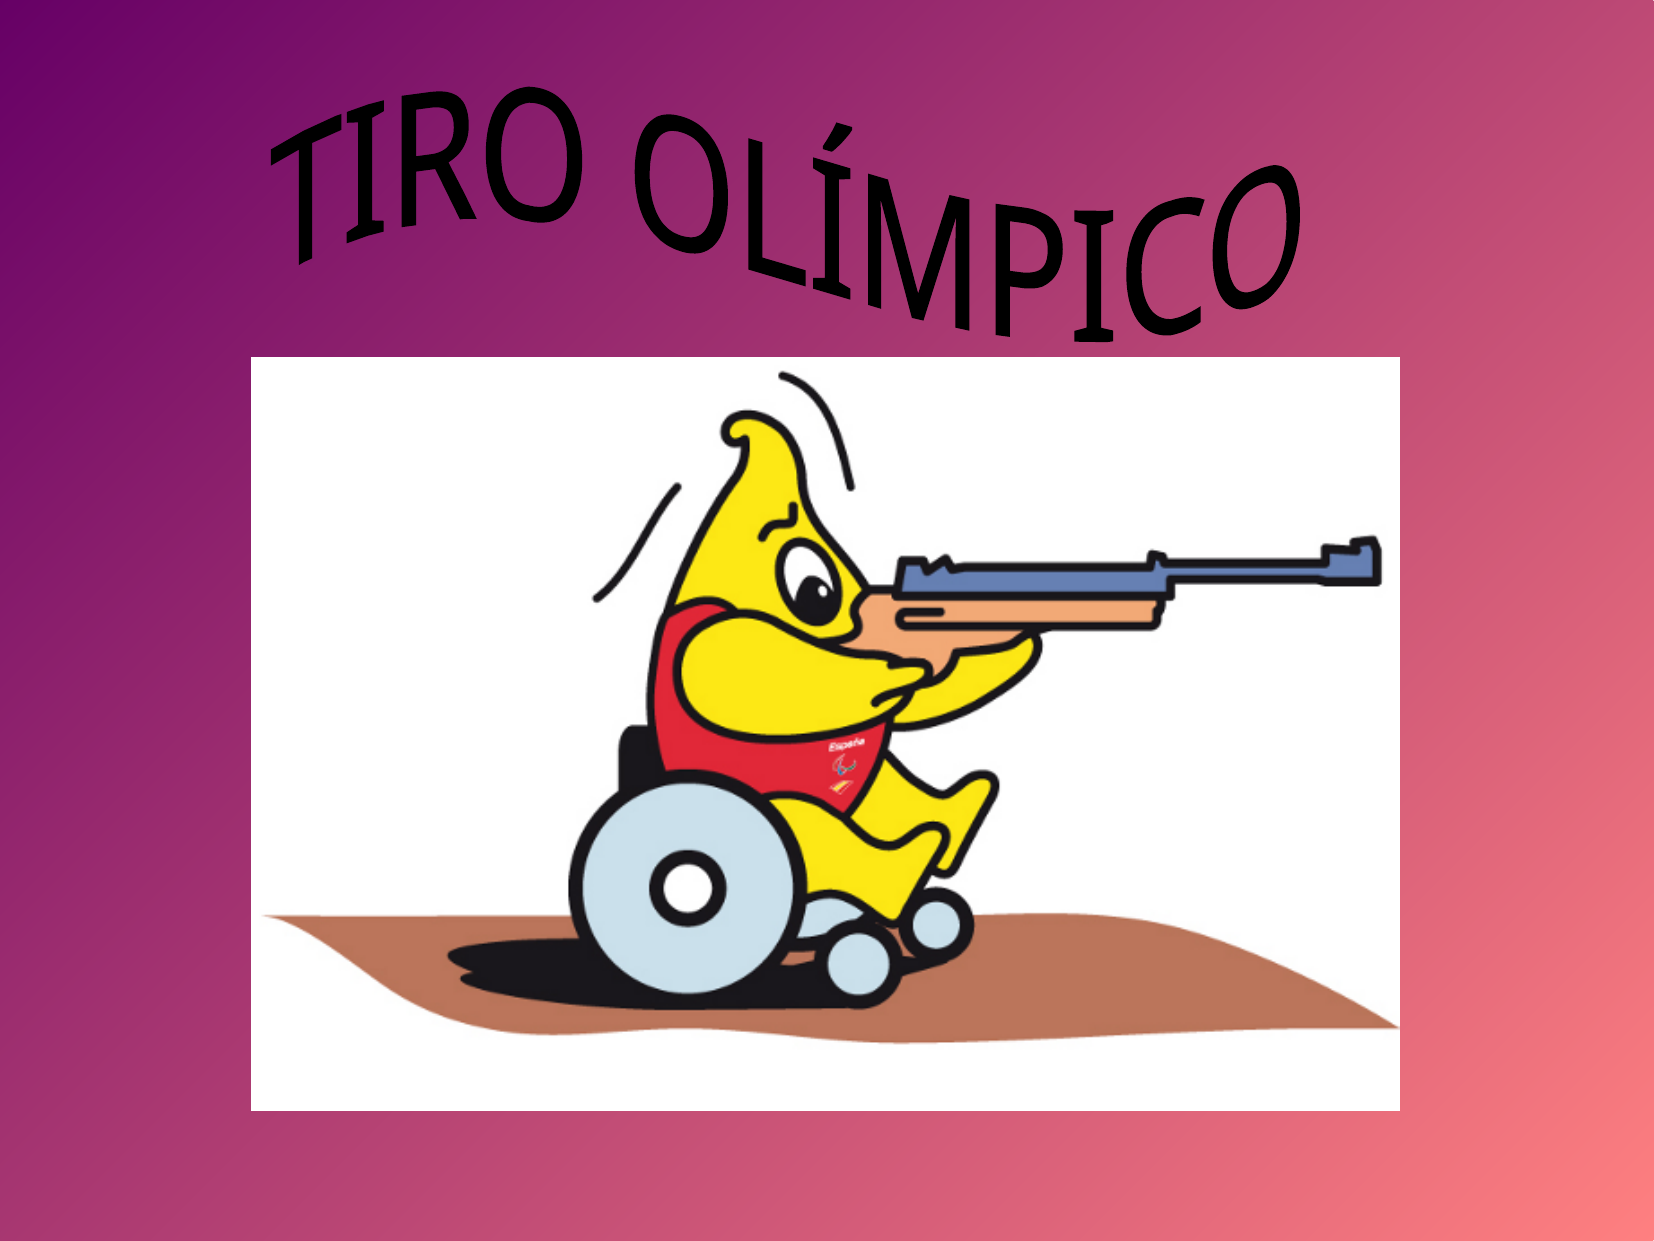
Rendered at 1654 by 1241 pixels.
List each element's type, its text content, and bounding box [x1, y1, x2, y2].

picture [251, 357, 1400, 1111]
text_box TIRO OLÍMPICO [813, 158, 850, 299]
text_box TIRO OLÍMPICO [635, 115, 728, 253]
text_box TIRO OLÍMPICO [823, 123, 852, 151]
text_box TIRO OLÍMPICO [1213, 165, 1300, 309]
text_box TIRO OLÍMPICO [1075, 210, 1113, 342]
text_box TIRO OLÍMPICO [271, 115, 341, 264]
text_box TIRO OLÍMPICO [486, 87, 582, 222]
text_box TIRO OLÍMPICO [749, 139, 805, 286]
text_box TIRO OLÍMPICO [868, 174, 969, 330]
text_box TIRO OLÍMPICO [347, 101, 384, 243]
text_box TIRO OLÍMPICO [996, 204, 1062, 337]
text_box TIRO OLÍMPICO [402, 92, 476, 227]
text_box TIRO OLÍMPICO [1127, 197, 1204, 335]
